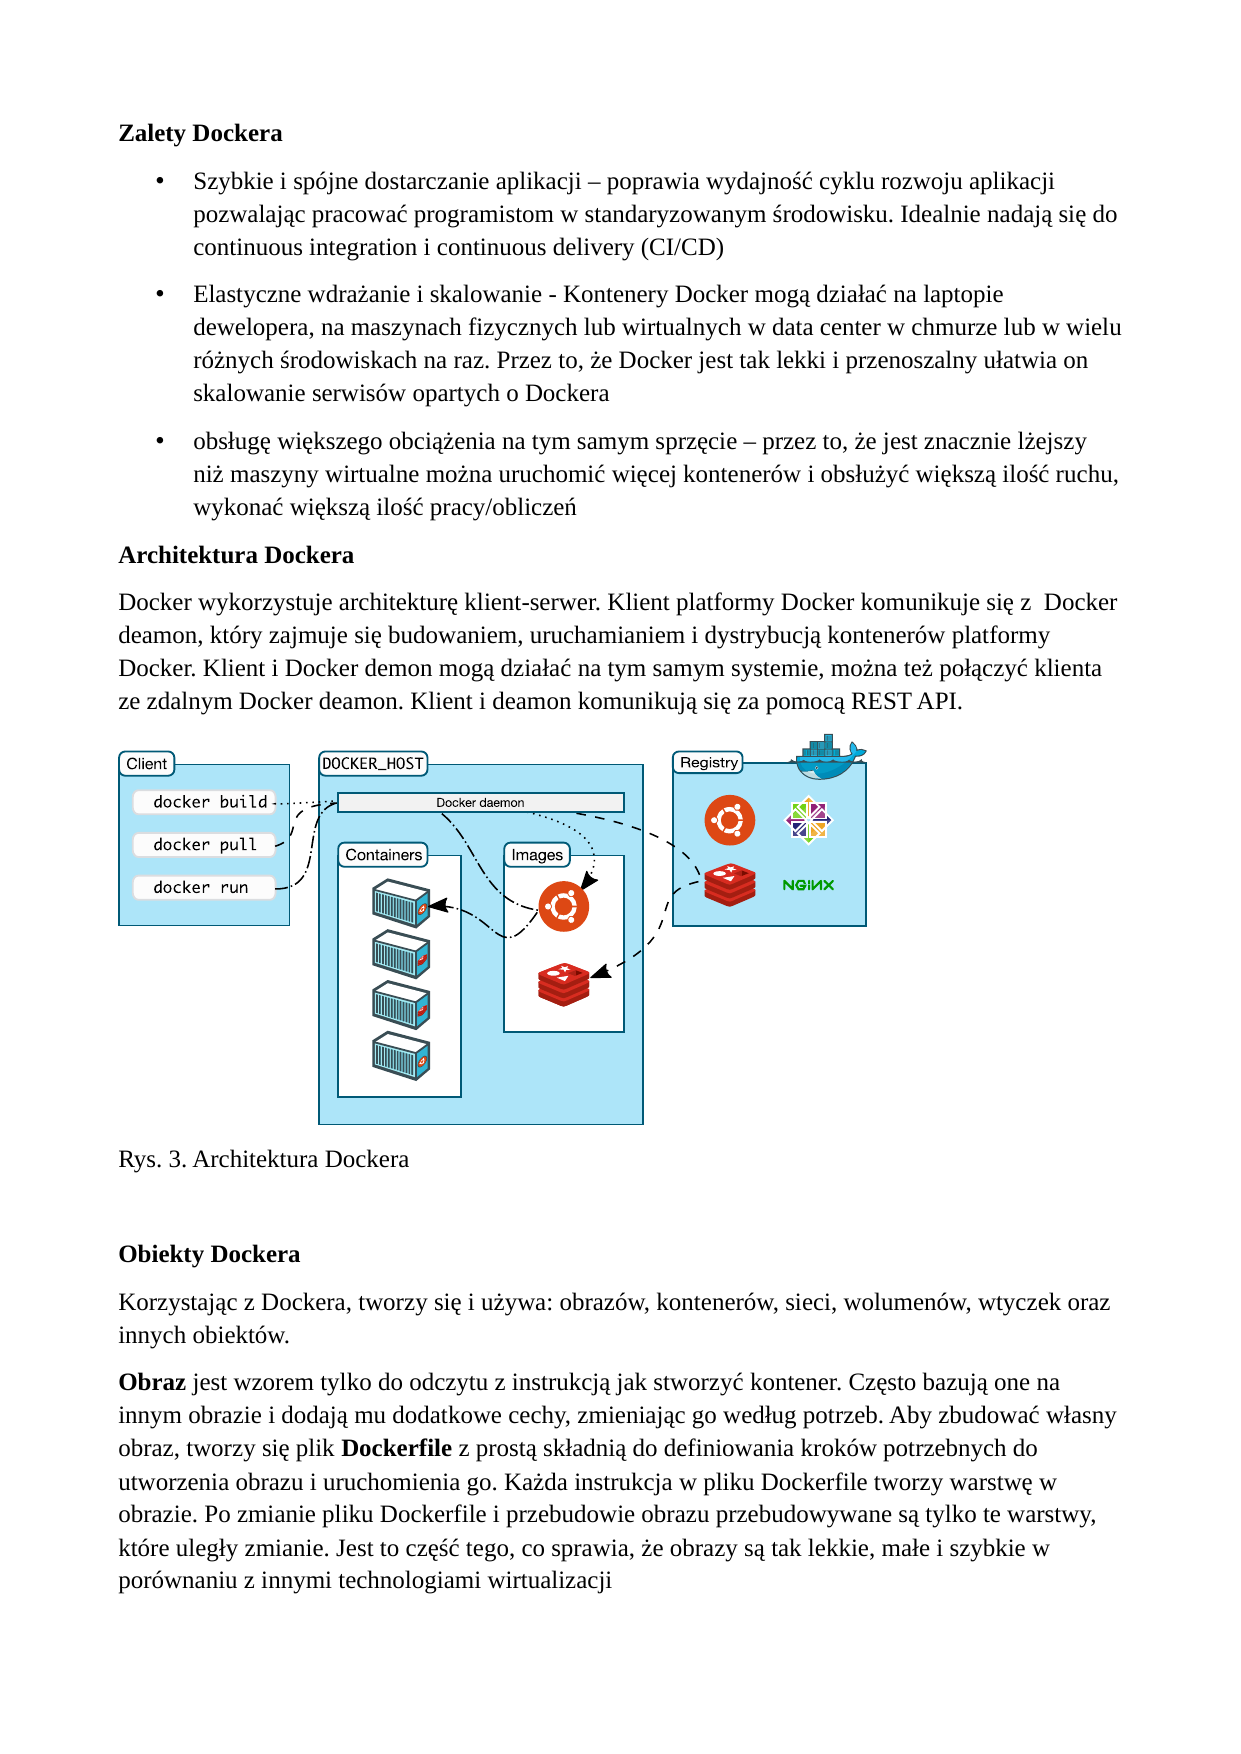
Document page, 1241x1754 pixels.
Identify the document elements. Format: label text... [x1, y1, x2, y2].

text Obiekty Dockera [118, 1239, 1122, 1268]
text Architektura Dockera [118, 540, 1122, 568]
list Szybkie i spójne dostarczanie aplikacji – poprawia wydajność cyklu rozwoju aplikacji pozwalając pracować programistom w standaryzowanym środowisku. Idealnie nadają się do continuous integration i continuous delivery (CI/CD) [156, 166, 1122, 261]
text Rys. 3. Architektura Dockera [118, 1144, 1122, 1173]
text Obraz jest wzorem tylko do odczytu z instrukcją jak stworzyć kontener. Często bazują one na innym obrazie i dodają mu dodatkowe cechy, zmieniając go według potrzeb. Aby zbudować własny obraz, tworzy się plik Dockerfile z prostą składnią do definiowania kroków potrzebnych do utworzenia obrazu i uruchomienia go. Każda instrukcja w pliku Dockerfile tworzy warstwę w obrazie. Po zmianie pliku Dockerfile i przebudowie obrazu przebudowywane są tylko te warstwy, które uległy zmianie. Jest to część tego, co sprawia, że obrazy są tak lekkie, małe i szybkie w porównaniu z innymi technologiami wirtualizacji [118, 1367, 1122, 1594]
text Docker wykorzystuje architekturę klient-serwer. Klient platformy Docker komunikuje się z Docker deamon, który zajmuje się budowaniem, uruchamianiem i dystrybucją kontenerów platformy Docker. Klient i Docker demon mogą działać na tym samym systemie, można też połączyć klienta ze zdalnym Docker deamon. Klient i deamon komunikują się za pomocą REST API. [118, 587, 1122, 715]
list Elastyczne wdrażanie i skalowanie - Kontenery Docker mogą działać na laptopie dewelopera, na maszynach fizycznych lub wirtualnych w data center w chmurze lub w wielu różnych środowiskach na raz. Przez to, że Docker jest tak lekki i przenoszalny ułatwia on skalowanie serwisów opartych o Dockera [156, 279, 1122, 407]
text Korzystając z Dockera, tworzy się i używa: obrazów, kontenerów, sieci, wolumenów, wtyczek oraz innych obiektów. [118, 1287, 1122, 1349]
list obsługę większego obciążenia na tym samym sprzęcie – przez to, że jest znacznie lżejszy niż maszyny wirtualne można uruchomić więcej kontenerów i obsłużyć większą ilość ruchu, wykonać większą ilość pracy/obliczeń [156, 426, 1122, 521]
text Zalety Dockera [118, 118, 1122, 147]
